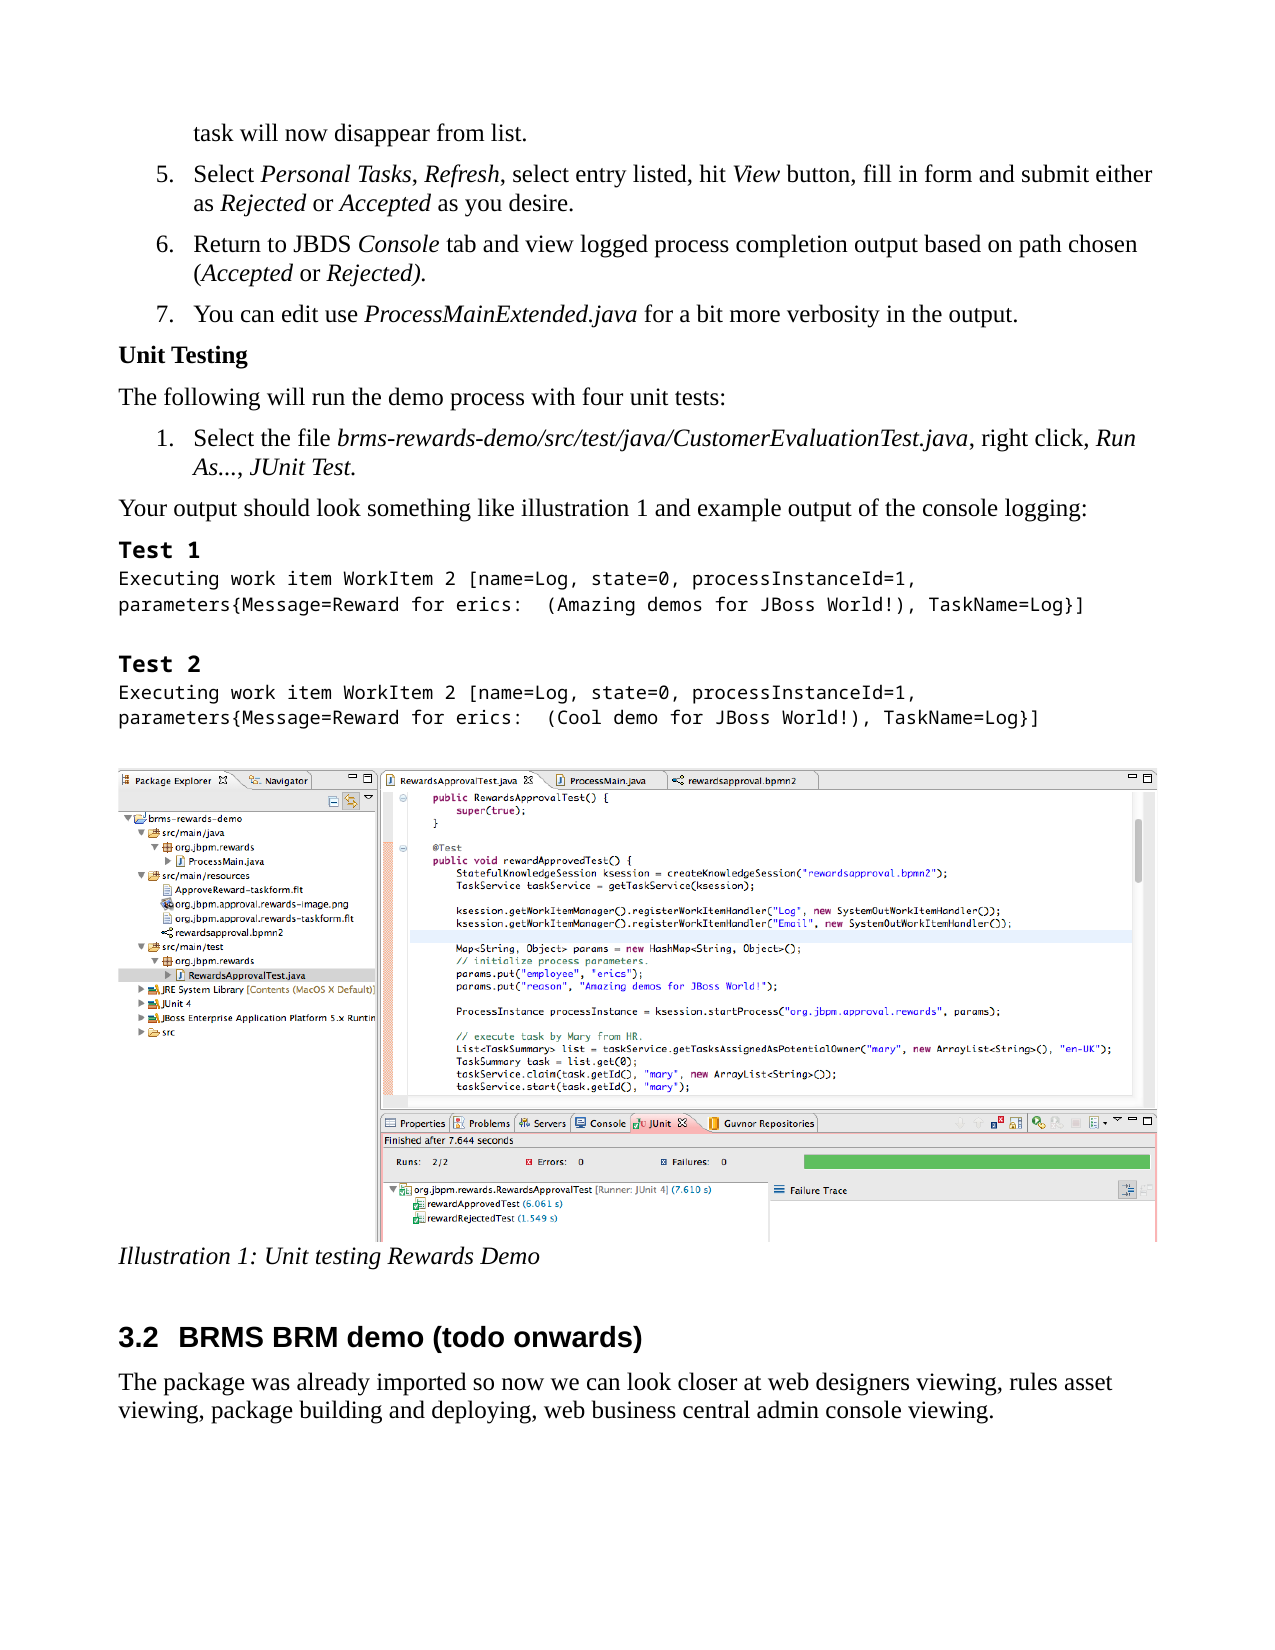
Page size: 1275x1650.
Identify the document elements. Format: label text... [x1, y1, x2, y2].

text Unit Testing [118, 341, 1157, 369]
list Select the file brms-rewards-demo/src/test/java/CustomerEvaluationTest.java, right click, Run As..., JUnit Test. [156, 423, 1157, 481]
subtitle BRMS BRM demo (todo onwards) [118, 1321, 1157, 1354]
text Test 2 [118, 648, 1157, 679]
list task will now disappear from list. [156, 118, 1157, 147]
list You can edit use ProcessMainExtended.java for a bit more verbosity in the output. [156, 299, 1157, 328]
picture [118, 768, 1158, 1242]
list Select Personal Tasks, Refresh, select entry listed, hit View button, fill in form and submit either as Rejected or Accepted as you desire. [156, 159, 1157, 217]
text The package was already imported so now we can look closer at web designers viewing, rules asset viewing, package building and deploying, web business central admin console viewing. [118, 1367, 1157, 1424]
text The following will run the demo process with four unit tests: [118, 382, 1157, 411]
text Your output should look something like illustration 1 and example output of the console logging: [118, 493, 1157, 522]
text Executing work item WorkItem 2 [name=Log, state=0, processInstanceId=1, parameters{Message=Reward for erics: (Amazing demos for JBoss World!), TaskName=Log}] [118, 566, 1157, 617]
list Return to JBDS Console tab and view logged process completion output based on path chosen (Accepted or Rejected). [156, 229, 1157, 287]
text Executing work item WorkItem 2 [name=Log, state=0, processInstanceId=1, parameters{Message=Reward for erics: (Cool demo for JBoss World!), TaskName=Log}] [118, 679, 1157, 730]
text Test 1 [118, 534, 1157, 566]
text Illustration 1: Unit testing Rewards Demo [118, 1242, 1157, 1270]
